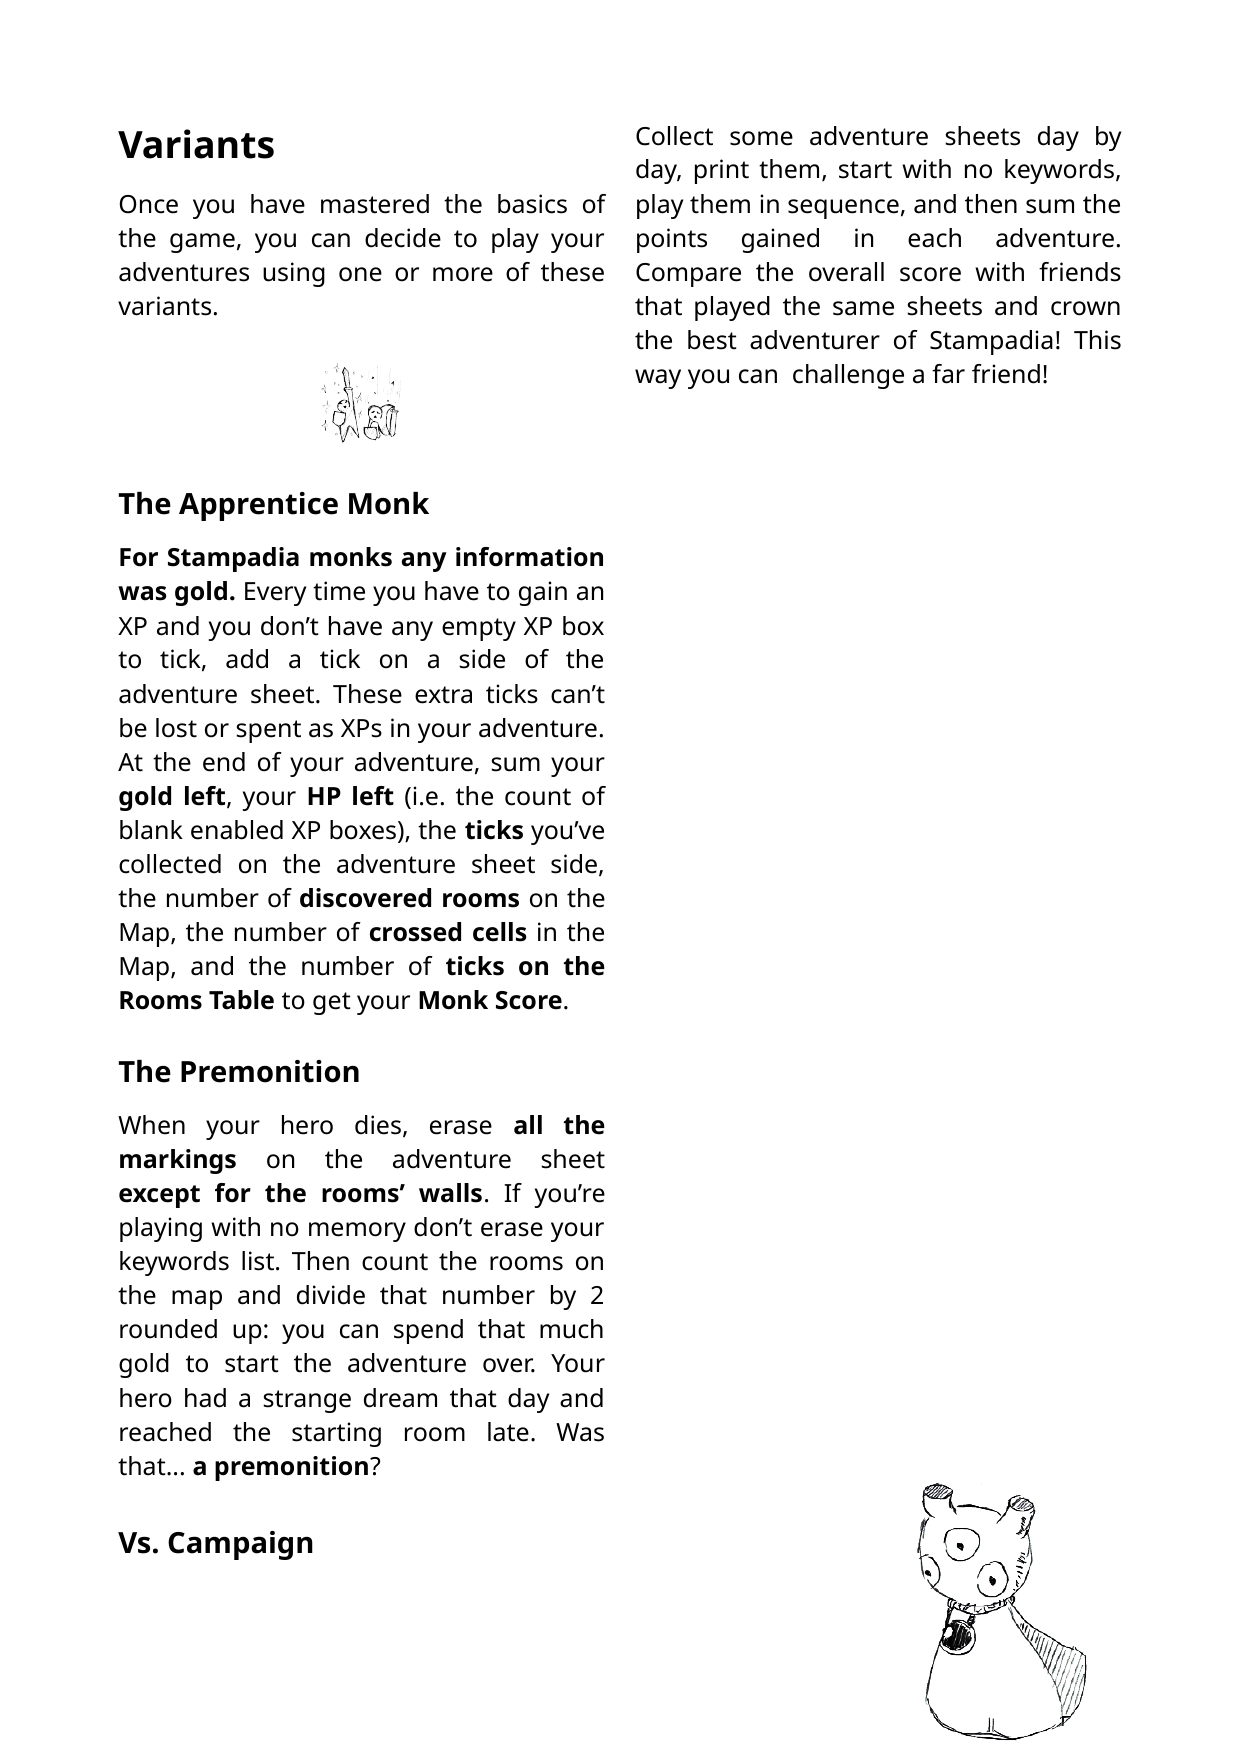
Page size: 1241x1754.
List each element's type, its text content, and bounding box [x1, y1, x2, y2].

text The Premonition [118, 1051, 605, 1091]
picture [314, 358, 409, 450]
text Collect some adventure sheets day by day, print them, start with no keywords, play them in sequence, and then sum the points gained in each adventure. Compare the overall score with friends that played the same sheets and crown the best adventurer of Stampadia! This way you can challenge a far friend! [635, 118, 1122, 391]
text For Stampadia monks any information was gold. Every time you have to gain an XP and you don’t have any empty XP box to tick, add a tick on a side of the adventure sheet. These extra ticks can’t be lost or spent as XPs in your adventure. At the end of your adventure, sum your gold left, your HP left (i.e. the count of blank enabled XP boxes), the ticks you’ve collected on the adventure sheet side, the number of discovered rooms on the Map, the number of crossed cells in the Map, and the number of ticks on the Rooms Table to get your Monk Score. [118, 540, 605, 1017]
text When your hero dies, erase all the markings on the adventure sheet except for the rooms’ walls. If you’re playing with no memory don’t erase your keywords list. Then count the rooms on the map and divide that number by 2 rounded up: you can spend that much gold to start the adventure over. Your hero had a strange dream that day and reached the starting room late. Was that... a premonition? [118, 1108, 605, 1482]
text Variants [118, 118, 605, 169]
text The Apprentice Monk [118, 483, 605, 523]
text Vs. Campaign [118, 1522, 605, 1562]
picture [902, 1467, 1102, 1754]
text Once you have mastered the basics of the game, you can decide to play your adventures using one or more of these variants. [118, 186, 605, 322]
